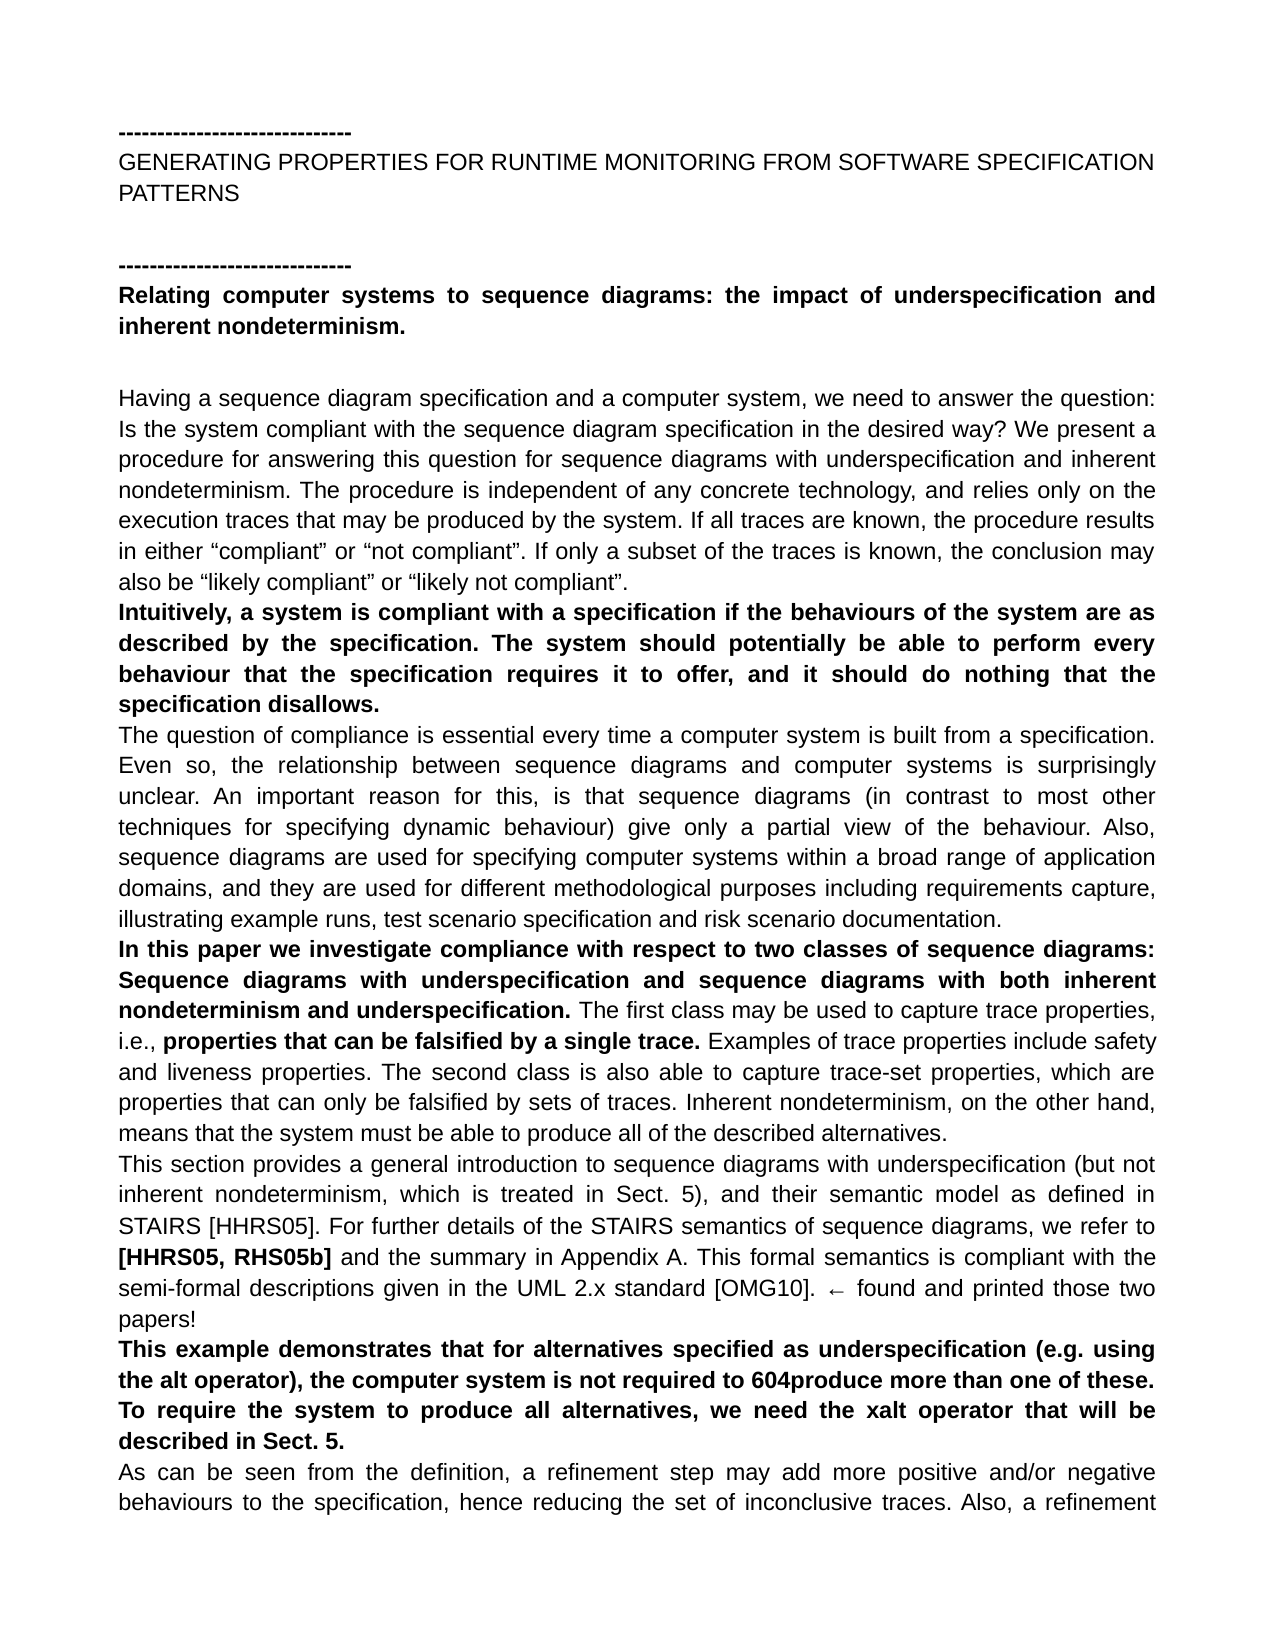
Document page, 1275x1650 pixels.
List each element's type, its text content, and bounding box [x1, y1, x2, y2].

text The question of compliance is essential every time a computer system is built from a specification. Even so, the relationship between sequence diagrams and computer systems is surprisingly unclear. An important reason for this, is that sequence diagrams (in contrast to most other techniques for specifying dynamic behaviour) give only a partial view of the behaviour. Also, sequence diagrams are used for specifying computer systems within a broad range of application domains, and they are used for different methodological purposes including requirements capture, illustrating example runs, test scenario specification and risk scenario documentation. [118, 721, 1157, 932]
text GENERATING PROPERTIES FOR RUNTIME MONITORING FROM SOFTWARE SPECIFICATION PATTERNS [118, 149, 1157, 206]
text This section provides a general introduction to sequence diagrams with underspecification (but not inherent nondeterminism, which is treated in Sect. 5), and their semantic model as defined in STAIRS [HHRS05]. For further details of the STAIRS semantics of sequence diagrams, we refer to [HHRS05, RHS05b] and the summary in Appendix A. This formal semantics is compliant with the semi-formal descriptions given in the UML 2.x standard [OMG10]. ← found and printed those two papers! [118, 1150, 1157, 1332]
text ------------------------------ [118, 118, 1157, 145]
text Relating computer systems to sequence diagrams: the impact of underspecification and inherent nondeterminism. [118, 282, 1157, 339]
text Having a sequence diagram specification and a computer system, we need to answer the question: Is the system compliant with the sequence diagram specification in the desired way? We present a procedure for answering this question for sequence diagrams with underspecification and inherent nondeterminism. The procedure is independent of any concrete technology, and relies only on the execution traces that may be produced by the system. If all traces are known, the procedure results in either “compliant” or “not compliant”. If only a subset of the traces is known, the conclusion may also be “likely compliant” or “likely not compliant”. [118, 384, 1157, 595]
text In this paper we investigate compliance with respect to two classes of sequence diagrams: Sequence diagrams with underspecification and sequence diagrams with both inherent nondeterminism and underspecification. The first class may be used to capture trace properties, i.e., properties that can be falsified by a single trace. Examples of trace properties include safety and liveness properties. The second class is also able to capture trace-set properties, which are properties that can only be falsified by sets of traces. Inherent nondeterminism, on the other hand, means that the system must be able to produce all of the described alternatives. [118, 936, 1157, 1146]
text As can be seen from the definition, a refinement step may add more positive and/or negative behaviours to the specification, hence reducing the set of inconclusive traces. Also, a refinement [118, 1458, 1157, 1516]
text Intuitively, a system is compliant with a specification if the behaviours of the system are as described by the specification. The system should potentially be able to perform every behaviour that the specification requires it to offer, and it should do nothing that the specification disallows. [118, 599, 1157, 717]
text ------------------------------ [118, 251, 1157, 278]
text This example demonstrates that for alternatives specified as underspecification (e.g. using the alt operator), the computer system is not required to 604produce more than one of these. To require the system to produce all alternatives, we need the xalt operator that will be described in Sect. 5. [118, 1336, 1157, 1454]
